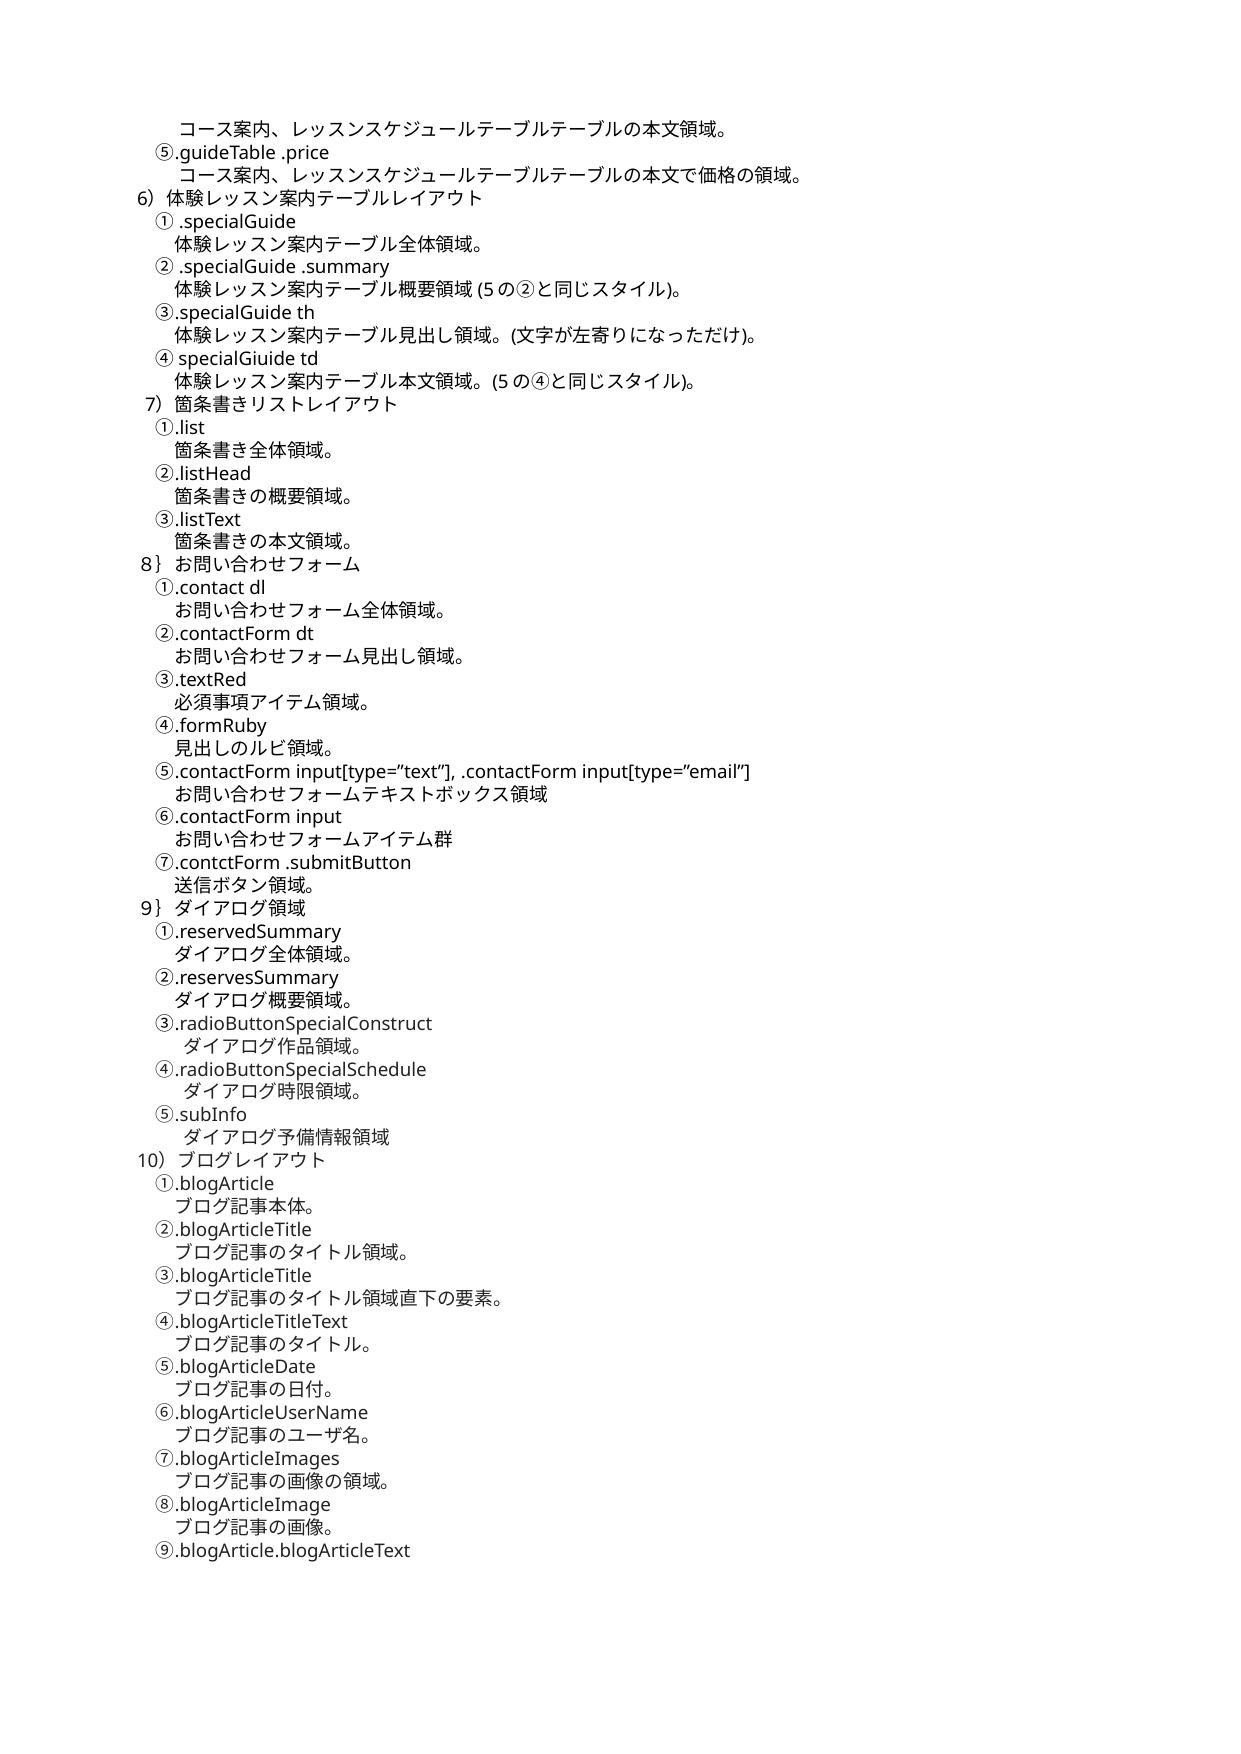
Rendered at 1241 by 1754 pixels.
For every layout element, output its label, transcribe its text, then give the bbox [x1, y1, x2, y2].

text 体験レッスン案内テーブル概要領域 (5の②と同じスタイル)。 [118, 278, 1122, 301]
text ②.reservesSummary [118, 966, 1122, 989]
text ① .specialGuide [118, 210, 1122, 233]
text ④.blogArticleTitleText [118, 1310, 1122, 1333]
text ⑦.blogArticleImages [118, 1447, 1122, 1470]
text ②.contactForm dt [118, 622, 1122, 645]
text 送信ボタン領域。 [118, 874, 1122, 897]
text 体験レッスン案内テーブル見出し領域。(文字が左寄りになっただけ)。 [118, 324, 1122, 347]
text お問い合わせフォーム見出し領域。 [118, 645, 1122, 668]
text お問い合わせフォームテキストボックス領域 [118, 783, 1122, 806]
text ブログ記事のユーザ名。 [118, 1424, 1122, 1447]
text ブログ記事本体。 [118, 1195, 1122, 1218]
text ③.specialGuide th [118, 301, 1122, 324]
text ②.blogArticleTitle [118, 1218, 1122, 1241]
text ９｝ダイアログ領域 [118, 897, 1122, 920]
text 7）箇条書きリストレイアウト [118, 393, 1122, 416]
text ④.radioButtonSpecialSchedule [118, 1058, 1122, 1081]
text ⑤.subInfo [118, 1103, 1122, 1126]
text ④specialGiuide td [118, 347, 1122, 370]
text ⑧.blogArticleImage [118, 1493, 1122, 1516]
text ⑨.blogArticle.blogArticleText [118, 1539, 1122, 1562]
text ブログ記事の画像の領域。 [118, 1470, 1122, 1493]
text ③.textRed [118, 668, 1122, 691]
text ③.radioButtonSpecialConstruct [118, 1012, 1122, 1035]
text コース案内、レッスンスケジュールテーブルテーブルの本文領域。 [118, 118, 1122, 141]
text ①.list [118, 416, 1122, 439]
text お問い合わせフォームアイテム群 [118, 828, 1122, 851]
text ブログ記事のタイトル領域。 [118, 1241, 1122, 1264]
text ①.reservedSummary [118, 920, 1122, 943]
text ⑥.contactForm input [118, 806, 1122, 828]
text ダイアログ作品領域。 [118, 1035, 1122, 1058]
text 見出しのルビ領域。 [118, 737, 1122, 760]
text 箇条書きの本文領域。 [118, 531, 1122, 553]
text ８｝お問い合わせフォーム [118, 553, 1122, 576]
text 箇条書き全体領域。 [118, 439, 1122, 462]
text ①.contact dl [118, 576, 1122, 599]
text ③.blogArticleTitle [118, 1264, 1122, 1287]
text ブログ記事の日付。 [118, 1378, 1122, 1401]
text ⑤.guideTable .price [118, 141, 1122, 164]
text 10）ブログレイアウト [118, 1149, 1122, 1172]
text コース案内、レッスンスケジュールテーブルテーブルの本文で価格の領域。 [118, 164, 1122, 187]
text ⑦.contctForm .submitButton [118, 851, 1122, 874]
text ⑤.blogArticleDate [118, 1356, 1122, 1378]
text ブログ記事のタイトル。 [118, 1333, 1122, 1356]
text ダイアログ全体領域。 [118, 943, 1122, 966]
text ブログ記事の画像。 [118, 1516, 1122, 1539]
text ③.listText [118, 508, 1122, 531]
text ダイアログ予備情報領域 [118, 1126, 1122, 1149]
text ⑥.blogArticleUserName [118, 1401, 1122, 1424]
text ①.blogArticle [118, 1172, 1122, 1195]
text ④.formRuby [118, 714, 1122, 737]
text 体験レッスン案内テーブル全体領域。 [118, 233, 1122, 256]
text ダイアログ概要領域。 [118, 989, 1122, 1012]
text 箇条書きの概要領域。 [118, 485, 1122, 508]
text 必須事項アイテム領域。 [118, 691, 1122, 714]
text ブログ記事のタイトル領域直下の要素。 [118, 1287, 1122, 1310]
text ⑤.contactForm input[type=”text”], .contactForm input[type=”email”] [118, 760, 1122, 783]
text ② .specialGuide .summary [118, 256, 1122, 278]
text ダイアログ時限領域。 [118, 1081, 1122, 1103]
text 6）体験レッスン案内テーブルレイアウト [118, 187, 1122, 210]
text ②.listHead [118, 462, 1122, 485]
text 体験レッスン案内テーブル本文領域。(5の④と同じスタイル)。 [118, 370, 1122, 393]
text お問い合わせフォーム全体領域。 [118, 599, 1122, 622]
